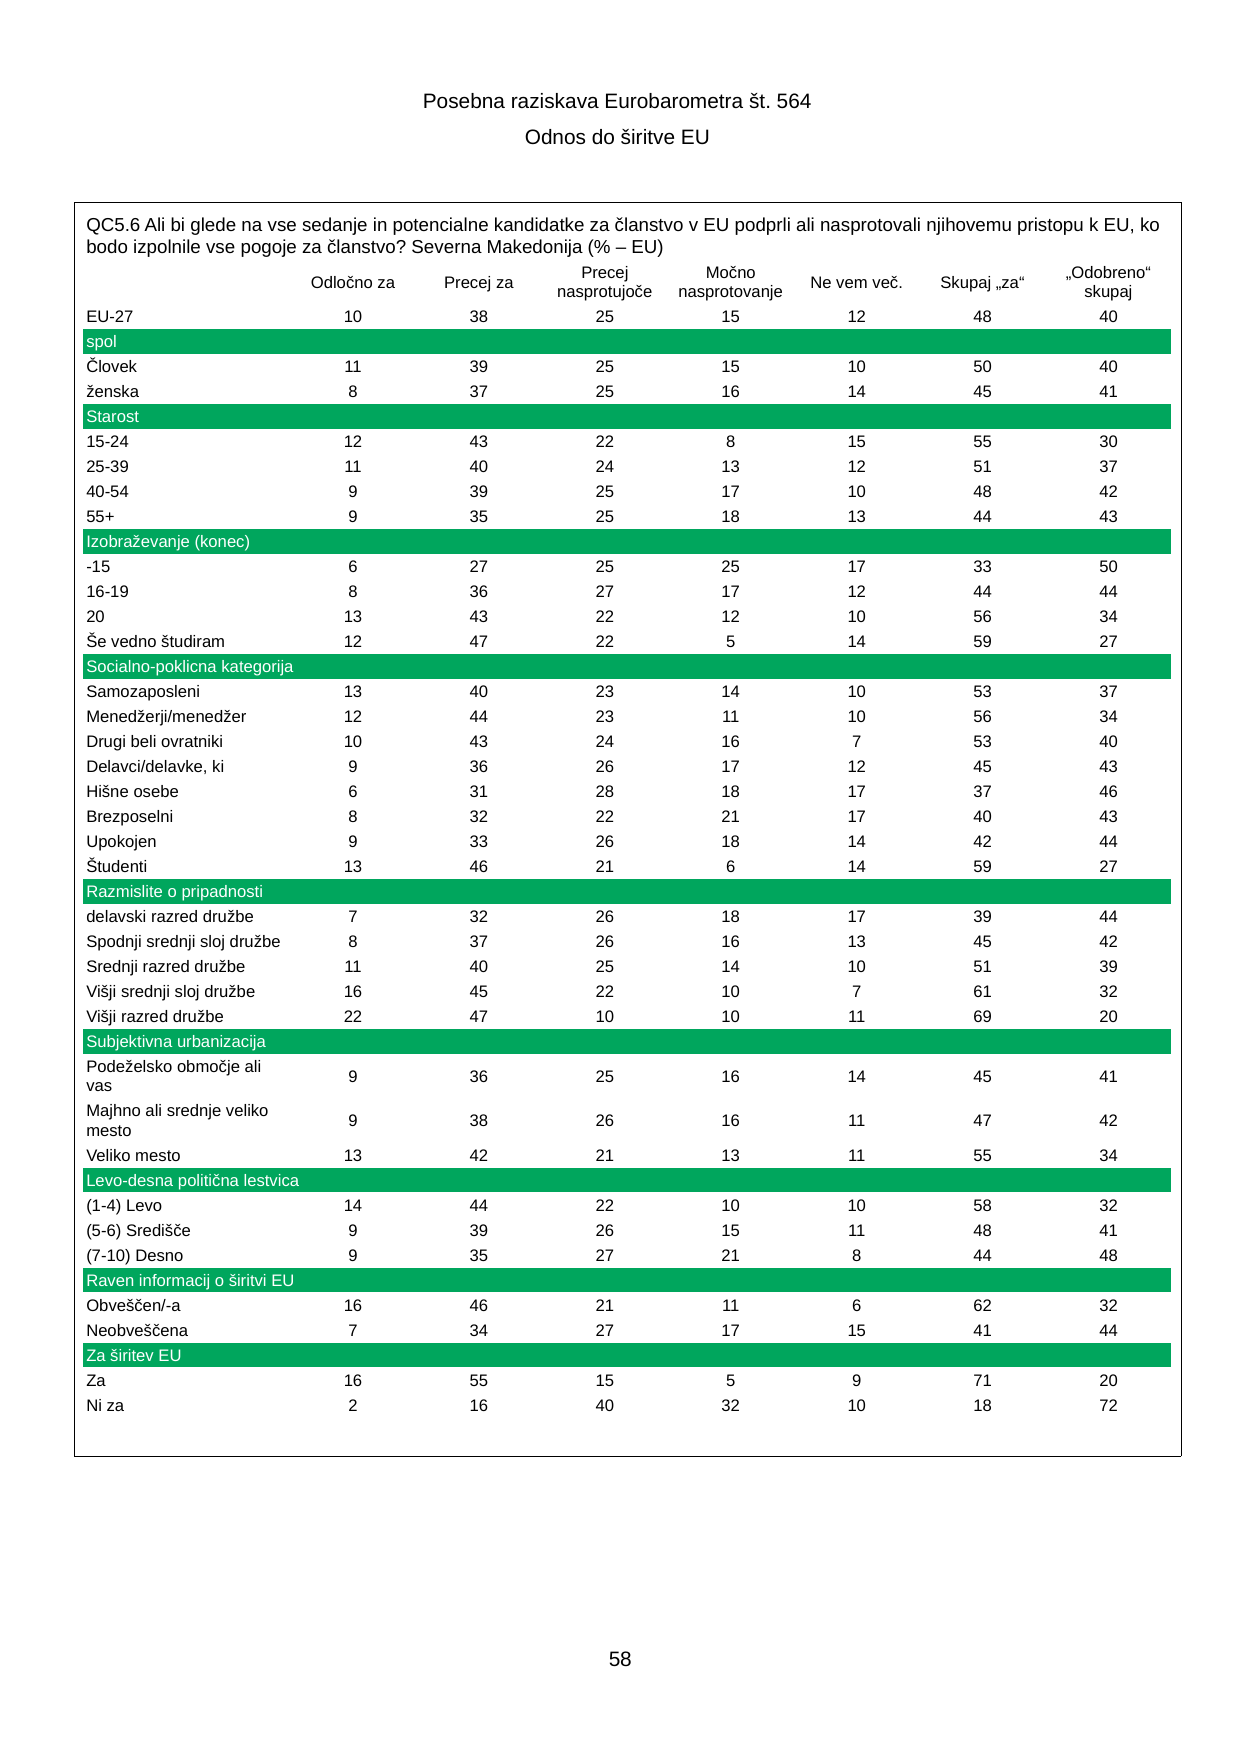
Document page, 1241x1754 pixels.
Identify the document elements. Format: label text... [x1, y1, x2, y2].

table_cell 27 [542, 579, 667, 604]
table_cell 25 [542, 379, 667, 404]
table_cell 11 [794, 1143, 919, 1167]
table_cell 14 [794, 1054, 919, 1098]
table_cell 13 [290, 679, 416, 704]
table_cell 40 [416, 954, 542, 979]
table_cell 18 [668, 829, 793, 854]
table_cell 21 [542, 854, 667, 879]
table_cell 39 [416, 354, 542, 379]
table_cell 55 [919, 429, 1045, 454]
table_cell 14 [794, 829, 919, 854]
table_cell 32 [1045, 1193, 1171, 1217]
table_cell 58 [919, 1193, 1045, 1217]
table_cell Za [83, 1368, 290, 1392]
table_cell 10 [794, 679, 919, 704]
table_cell Spodnji srednji sloj družbe [83, 929, 290, 954]
table_cell 46 [416, 854, 542, 879]
table_cell 9 [290, 1218, 416, 1242]
table_cell 38 [416, 304, 542, 329]
table_cell 8 [668, 429, 793, 454]
table_cell 53 [919, 679, 1045, 704]
table_cell 15-24 [83, 429, 290, 454]
table_cell 10 [668, 979, 793, 1004]
table_cell 10 [668, 1193, 793, 1217]
table_cell 59 [919, 854, 1045, 879]
table_cell 69 [919, 1004, 1045, 1029]
table_cell 43 [1045, 804, 1171, 829]
table_cell 42 [919, 829, 1045, 854]
table_cell 34 [1045, 1143, 1171, 1167]
table_cell 46 [416, 1293, 542, 1317]
table_cell 12 [794, 579, 919, 604]
table_cell 37 [416, 929, 542, 954]
table_cell 17 [794, 804, 919, 829]
table_cell 72 [1045, 1393, 1171, 1417]
table_cell 12 [794, 454, 919, 479]
table_cell 21 [542, 1143, 667, 1167]
table_cell 14 [668, 679, 793, 704]
table_cell 32 [1045, 1293, 1171, 1317]
table_cell 48 [919, 1218, 1045, 1242]
table_cell 13 [290, 604, 416, 629]
table_cell 20 [1045, 1368, 1171, 1392]
table_cell 13 [290, 854, 416, 879]
table_cell 41 [1045, 379, 1171, 404]
table_cell 34 [1045, 604, 1171, 629]
table_cell 47 [416, 629, 542, 654]
table_cell 10 [668, 1004, 793, 1029]
table_cell 8 [290, 804, 416, 829]
table_cell 14 [794, 629, 919, 654]
table_cell 15 [668, 304, 793, 329]
table_cell 40 [416, 679, 542, 704]
table_cell 44 [1045, 1318, 1171, 1342]
table_cell spol [83, 329, 1171, 354]
table_cell 10 [542, 1004, 667, 1029]
table_cell 25-39 [83, 454, 290, 479]
table_cell 35 [416, 1243, 542, 1267]
table_cell 40 [1045, 729, 1171, 754]
table_cell 17 [668, 479, 793, 504]
table_cell 26 [542, 1098, 667, 1142]
table_header QC5.6 Ali bi glede na vse sedanje in potencialne kandidatke za članstvo v EU podprli ali nasprotovali njihovemu pristopu k EU, ko bodo izpolnile vse pogoje za članstvo? Severna Makedonija (% – EU) [83, 211, 1171, 260]
table_cell 5 [668, 1368, 793, 1392]
table_cell 40-54 [83, 479, 290, 504]
table_cell 9 [794, 1368, 919, 1392]
table_cell 9 [290, 829, 416, 854]
table_cell 55 [919, 1143, 1045, 1167]
table_cell 8 [290, 579, 416, 604]
table_cell 33 [416, 829, 542, 854]
table_cell 20 [83, 604, 290, 629]
table_cell 43 [416, 729, 542, 754]
table_cell 22 [542, 804, 667, 829]
table_cell Socialno-poklicna kategorija [83, 654, 1171, 679]
table_cell 22 [542, 979, 667, 1004]
table_cell 48 [919, 304, 1045, 329]
table_cell 27 [542, 1318, 667, 1342]
table_cell 6 [668, 854, 793, 879]
table_cell 27 [1045, 854, 1171, 879]
table_cell 44 [919, 504, 1045, 529]
table_cell 35 [416, 504, 542, 529]
table_cell 11 [794, 1098, 919, 1142]
table_cell 48 [1045, 1243, 1171, 1267]
table_cell 47 [416, 1004, 542, 1029]
table_cell 10 [290, 304, 416, 329]
table_cell 10 [794, 954, 919, 979]
table_cell 11 [794, 1218, 919, 1242]
table_cell 40 [416, 454, 542, 479]
table_cell 42 [1045, 929, 1171, 954]
table_cell 11 [794, 1004, 919, 1029]
table_cell 30 [1045, 429, 1171, 454]
table_cell Starost [83, 404, 1171, 429]
table_cell „Odobreno“ skupaj [1045, 260, 1171, 304]
table_cell ženska [83, 379, 290, 404]
table_cell 56 [919, 704, 1045, 729]
table_cell 12 [668, 604, 793, 629]
table_cell 45 [416, 979, 542, 1004]
table_cell Razmislite o pripadnosti [83, 879, 1171, 904]
table_cell 39 [416, 1218, 542, 1242]
table_cell 15 [794, 1318, 919, 1342]
table_cell 38 [416, 1098, 542, 1142]
table_cell 23 [542, 704, 667, 729]
table_cell 15 [668, 1218, 793, 1242]
table_cell 10 [794, 1393, 919, 1417]
table_cell 22 [290, 1004, 416, 1029]
table_cell 34 [416, 1318, 542, 1342]
table_cell 16 [290, 1368, 416, 1392]
table_cell 31 [416, 779, 542, 804]
table_cell 13 [668, 454, 793, 479]
table_cell 32 [668, 1393, 793, 1417]
table_cell 25 [542, 504, 667, 529]
table_cell Izobraževanje (konec) [83, 529, 1171, 554]
table_cell 25 [542, 479, 667, 504]
table_cell 16 [290, 1293, 416, 1317]
table_cell (7-10) Desno [83, 1243, 290, 1267]
table_cell 44 [416, 704, 542, 729]
table_cell 36 [416, 1054, 542, 1098]
table_cell 11 [668, 1293, 793, 1317]
table_cell 41 [919, 1318, 1045, 1342]
table_cell 13 [794, 929, 919, 954]
table_cell Majhno ali srednje veliko mesto [83, 1098, 290, 1142]
table_cell 26 [542, 904, 667, 929]
table_cell Ne vem več. [794, 260, 919, 304]
table_cell (5-6) Središče [83, 1218, 290, 1242]
table_cell 12 [794, 304, 919, 329]
table_cell 6 [290, 779, 416, 804]
table_cell 12 [290, 704, 416, 729]
table_cell 42 [1045, 479, 1171, 504]
table_cell Precej nasprotujoče [542, 260, 667, 304]
table_cell 5 [668, 629, 793, 654]
table_cell EU-27 [83, 304, 290, 329]
table_cell 17 [794, 904, 919, 929]
table_cell 45 [919, 1054, 1045, 1098]
table_cell 22 [542, 629, 667, 654]
table_cell 14 [794, 379, 919, 404]
table_cell 36 [416, 754, 542, 779]
table_cell 9 [290, 504, 416, 529]
table_cell 23 [542, 679, 667, 704]
table_cell 26 [542, 1218, 667, 1242]
table_cell 43 [416, 429, 542, 454]
table_cell 17 [668, 1318, 793, 1342]
table_cell 9 [290, 1054, 416, 1098]
table_cell 18 [919, 1393, 1045, 1417]
table_cell 39 [919, 904, 1045, 929]
table_cell 10 [794, 604, 919, 629]
table_cell 7 [794, 979, 919, 1004]
table_cell 25 [542, 354, 667, 379]
table_cell 43 [416, 604, 542, 629]
table_cell 22 [542, 604, 667, 629]
table_cell 37 [919, 779, 1045, 804]
table_cell 18 [668, 779, 793, 804]
table_cell 43 [1045, 504, 1171, 529]
table_cell 16 [668, 379, 793, 404]
table_cell (1-4) Levo [83, 1193, 290, 1217]
table_cell 22 [542, 1193, 667, 1217]
table_cell 24 [542, 729, 667, 754]
table_cell 9 [290, 1243, 416, 1267]
table_cell 10 [794, 1193, 919, 1217]
table_cell 21 [542, 1293, 667, 1317]
table_cell 8 [290, 929, 416, 954]
table_cell Subjektivna urbanizacija [83, 1029, 1171, 1054]
table_cell 44 [1045, 829, 1171, 854]
table_cell 25 [542, 554, 667, 579]
table_cell 7 [290, 904, 416, 929]
table_cell 71 [919, 1368, 1045, 1392]
table_cell Samozaposleni [83, 679, 290, 704]
table_cell 45 [919, 929, 1045, 954]
table_cell 45 [919, 754, 1045, 779]
table_cell 43 [1045, 754, 1171, 779]
table_cell Odločno za [290, 260, 416, 304]
table_cell 27 [542, 1243, 667, 1267]
table_cell 40 [919, 804, 1045, 829]
table_cell 36 [416, 579, 542, 604]
table_cell Upokojen [83, 829, 290, 854]
table_cell 9 [290, 1098, 416, 1142]
table_cell 51 [919, 954, 1045, 979]
table_cell Višji srednji sloj družbe [83, 979, 290, 1004]
table_cell 26 [542, 829, 667, 854]
table_cell -15 [83, 554, 290, 579]
table_cell 25 [668, 554, 793, 579]
table_cell 11 [668, 704, 793, 729]
table_cell 55+ [83, 504, 290, 529]
table_cell 44 [1045, 579, 1171, 604]
table_cell 17 [668, 579, 793, 604]
table_cell 32 [1045, 979, 1171, 1004]
table_cell 53 [919, 729, 1045, 754]
table_cell 37 [416, 379, 542, 404]
table_cell 17 [794, 554, 919, 579]
table_cell Delavci/delavke, ki [83, 754, 290, 779]
table_cell 27 [1045, 629, 1171, 654]
table_cell 15 [794, 429, 919, 454]
table_cell 55 [416, 1368, 542, 1392]
table_cell Menedžerji/menedžer [83, 704, 290, 729]
table_cell Raven informacij o širitvi EU [83, 1268, 1171, 1292]
table_cell 39 [416, 479, 542, 504]
table_cell 22 [542, 429, 667, 454]
table_cell Ni za [83, 1393, 290, 1417]
table_cell 11 [290, 954, 416, 979]
table_cell 13 [668, 1143, 793, 1167]
table_cell 18 [668, 904, 793, 929]
table_cell 44 [919, 579, 1045, 604]
table_cell 17 [794, 779, 919, 804]
table_cell Obveščen/-a [83, 1293, 290, 1317]
table_cell Srednji razred družbe [83, 954, 290, 979]
table_cell Še vedno študiram [83, 629, 290, 654]
table_cell 16 [668, 1054, 793, 1098]
table_cell 61 [919, 979, 1045, 1004]
table_cell 40 [542, 1393, 667, 1417]
table_cell Podeželsko območje ali vas [83, 1054, 290, 1098]
table_cell Študenti [83, 854, 290, 879]
table_cell 45 [919, 379, 1045, 404]
table_cell 13 [794, 504, 919, 529]
table_cell 25 [542, 304, 667, 329]
table_cell 44 [919, 1243, 1045, 1267]
table_cell 37 [1045, 679, 1171, 704]
table_cell Človek [83, 354, 290, 379]
table_cell 33 [919, 554, 1045, 579]
table_cell 42 [416, 1143, 542, 1167]
table_cell 15 [668, 354, 793, 379]
table_cell 16-19 [83, 579, 290, 604]
table_cell Drugi beli ovratniki [83, 729, 290, 754]
table_cell delavski razred družbe [83, 904, 290, 929]
table_cell 7 [794, 729, 919, 754]
table_cell Višji razred družbe [83, 1004, 290, 1029]
table_cell 8 [794, 1243, 919, 1267]
table_cell Za širitev EU [83, 1343, 1171, 1367]
table_cell 34 [1045, 704, 1171, 729]
table_cell 16 [668, 729, 793, 754]
table_cell 15 [542, 1368, 667, 1392]
table_cell 11 [290, 454, 416, 479]
table_cell 42 [1045, 1098, 1171, 1142]
table_cell 14 [794, 854, 919, 879]
table_cell 25 [542, 1054, 667, 1098]
table_cell 10 [794, 479, 919, 504]
table_cell 59 [919, 629, 1045, 654]
table_cell 16 [416, 1393, 542, 1417]
table_cell 26 [542, 754, 667, 779]
table_cell 32 [416, 804, 542, 829]
table_cell 25 [542, 954, 667, 979]
table_cell 41 [1045, 1054, 1171, 1098]
table_cell 9 [290, 479, 416, 504]
table_cell 13 [290, 1143, 416, 1167]
table_cell Brezposelni [83, 804, 290, 829]
table_cell 50 [1045, 554, 1171, 579]
table_cell 41 [1045, 1218, 1171, 1242]
table_cell 10 [794, 704, 919, 729]
table_cell 47 [919, 1098, 1045, 1142]
table_cell 12 [794, 754, 919, 779]
table_cell 40 [1045, 304, 1171, 329]
table_cell 6 [794, 1293, 919, 1317]
table_cell 12 [290, 629, 416, 654]
table_cell 21 [668, 804, 793, 829]
table_cell 8 [290, 379, 416, 404]
table_cell 6 [290, 554, 416, 579]
table_cell 21 [668, 1243, 793, 1267]
table_cell 18 [668, 504, 793, 529]
table_cell 2 [290, 1393, 416, 1417]
table_cell 62 [919, 1293, 1045, 1317]
table_cell 16 [290, 979, 416, 1004]
table_cell Levo-desna politična lestvica [83, 1168, 1171, 1192]
table_cell 28 [542, 779, 667, 804]
table_cell Veliko mesto [83, 1143, 290, 1167]
table_cell 17 [668, 754, 793, 779]
table_cell 48 [919, 479, 1045, 504]
table_cell 46 [1045, 779, 1171, 804]
table_cell 39 [1045, 954, 1171, 979]
table_cell 40 [1045, 354, 1171, 379]
table_cell 10 [794, 354, 919, 379]
table_cell 26 [542, 929, 667, 954]
table_cell 9 [290, 754, 416, 779]
table_cell 12 [290, 429, 416, 454]
table_cell Hišne osebe [83, 779, 290, 804]
table_cell 50 [919, 354, 1045, 379]
table_cell 14 [290, 1193, 416, 1217]
table_cell 37 [1045, 454, 1171, 479]
table_cell 16 [668, 929, 793, 954]
table_cell 44 [1045, 904, 1171, 929]
table_cell 56 [919, 604, 1045, 629]
table_cell 16 [668, 1098, 793, 1142]
table_cell 51 [919, 454, 1045, 479]
table_cell 44 [416, 1193, 542, 1217]
table_cell Skupaj „za“ [919, 260, 1045, 304]
table_cell 14 [668, 954, 793, 979]
table_cell 32 [416, 904, 542, 929]
table_cell Neobveščena [83, 1318, 290, 1342]
table_cell [83, 260, 290, 304]
table_cell Močno nasprotovanje [668, 260, 793, 304]
table_cell 20 [1045, 1004, 1171, 1029]
table_cell 11 [290, 354, 416, 379]
table_cell Precej za [416, 260, 542, 304]
table_cell 27 [416, 554, 542, 579]
table_cell 10 [290, 729, 416, 754]
table_cell 24 [542, 454, 667, 479]
table_cell 7 [290, 1318, 416, 1342]
